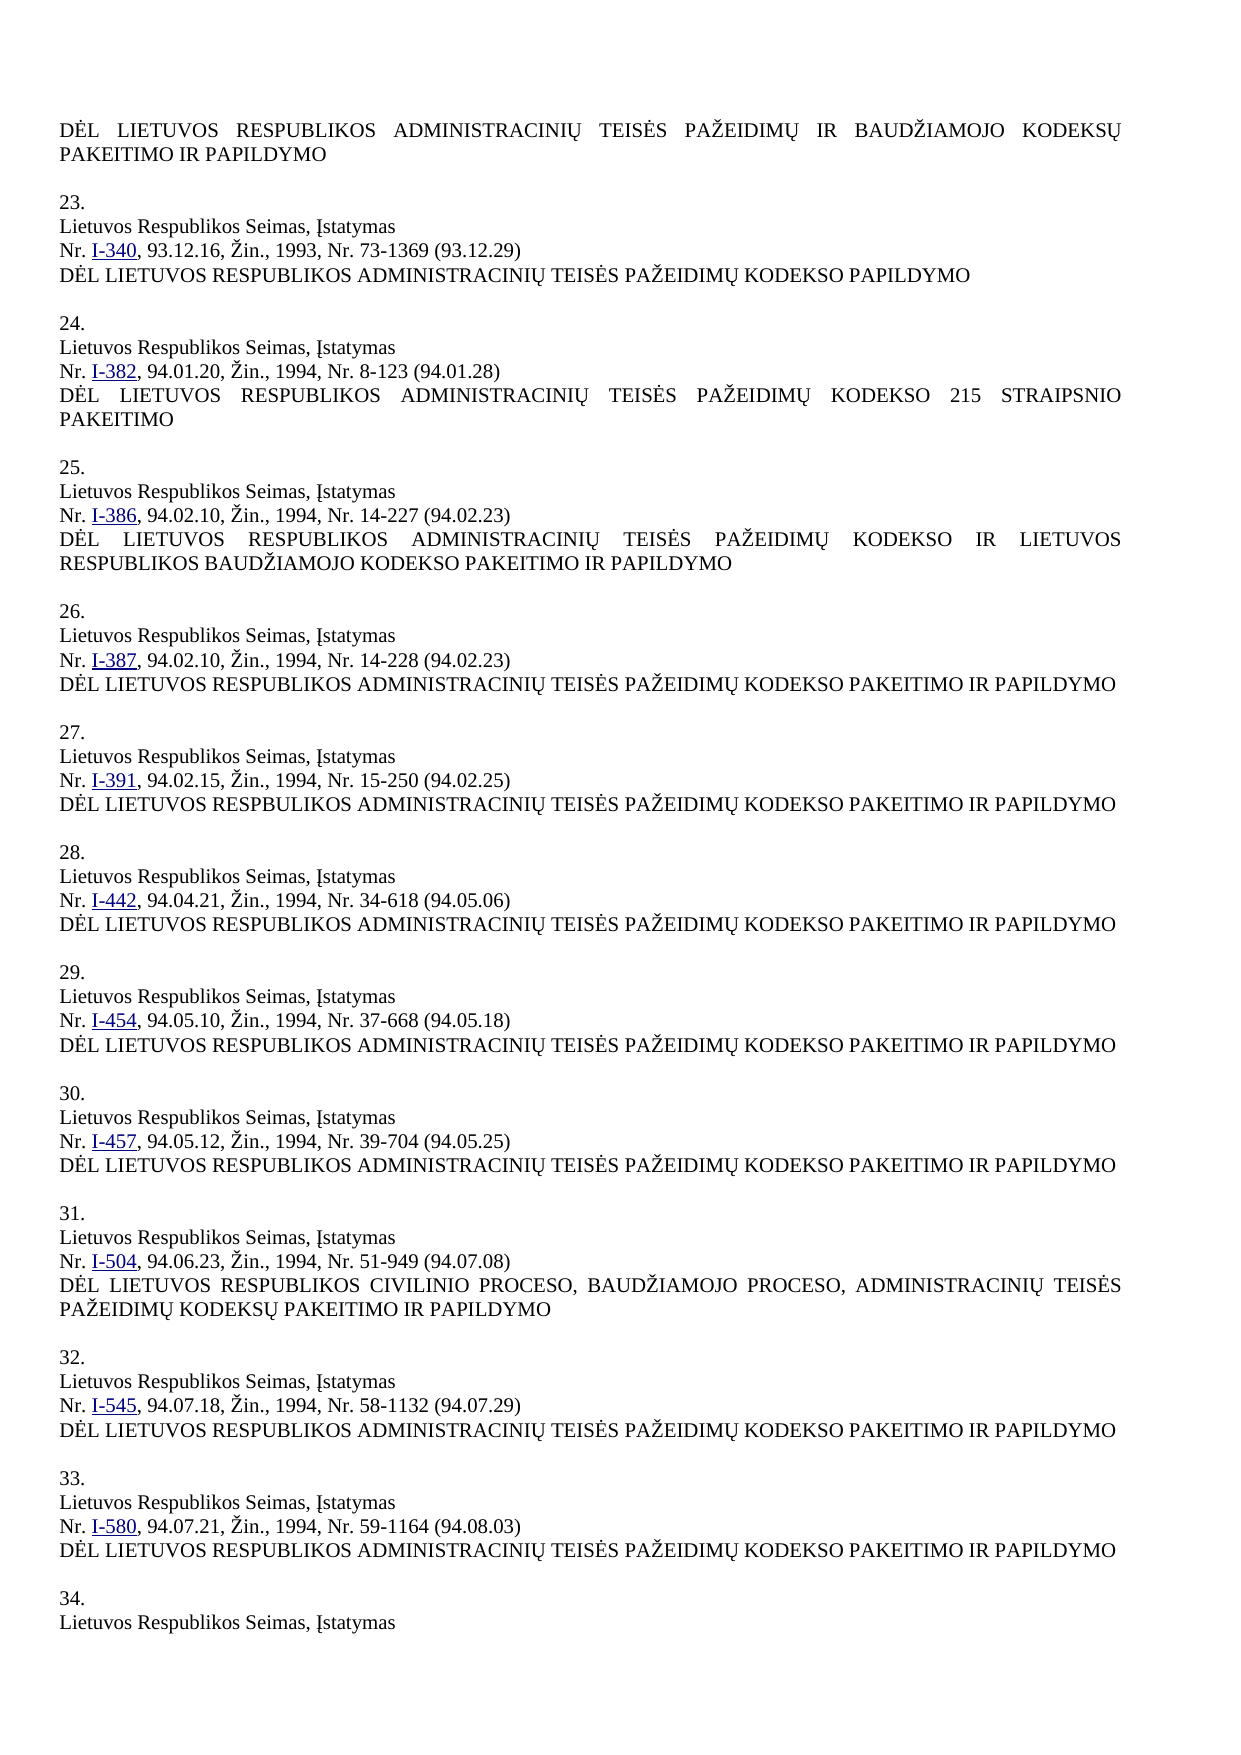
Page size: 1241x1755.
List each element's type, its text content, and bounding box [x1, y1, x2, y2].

text DĖL LIETUVOS RESPUBLIKOS ADMINISTRACINIŲ TEISĖS PAŽEIDIMŲ KODEKSO PAKEITIMO IR PAPILDYMO [59, 1153, 1122, 1177]
text DĖL LIETUVOS RESPUBLIKOS ADMINISTRACINIŲ TEISĖS PAŽEIDIMŲ KODEKSO PAKEITIMO IR PAPILDYMO [59, 912, 1122, 936]
text DĖL LIETUVOS RESPUBLIKOS ADMINISTRACINIŲ TEISĖS PAŽEIDIMŲ KODEKSO PAKEITIMO IR PAPILDYMO [59, 1032, 1122, 1057]
text Lietuvos Respublikos Seimas, Įstatymas [59, 1369, 1122, 1393]
text 33. [59, 1466, 1122, 1490]
text Lietuvos Respublikos Seimas, Įstatymas [59, 864, 1122, 888]
text Nr. I-545, 94.07.18, Žin., 1994, Nr. 58-1132 (94.07.29) [59, 1393, 1122, 1417]
text 34. [59, 1586, 1122, 1610]
text DĖL LIETUVOS RESPUBLIKOS ADMINISTRACINIŲ TEISĖS PAŽEIDIMŲ KODEKSO IR LIETUVOS RESPUBLIKOS BAUDŽIAMOJO KODEKSO PAKEITIMO IR PAPILDYMO [59, 527, 1122, 575]
text Lietuvos Respublikos Seimas, Įstatymas [59, 1105, 1122, 1129]
text DĖL LIETUVOS RESPUBLIKOS ADMINISTRACINIŲ TEISĖS PAŽEIDIMŲ KODEKSO PAPILDYMO [59, 262, 1122, 287]
text 28. [59, 840, 1122, 864]
text DĖL LIETUVOS RESPUBLIKOS ADMINISTRACINIŲ TEISĖS PAŽEIDIMŲ KODEKSO PAKEITIMO IR PAPILDYMO [59, 1417, 1122, 1442]
text Lietuvos Respublikos Seimas, Įstatymas [59, 623, 1122, 647]
text 30. [59, 1081, 1122, 1105]
text 25. [59, 455, 1122, 479]
text 26. [59, 599, 1122, 623]
text Lietuvos Respublikos Seimas, Įstatymas [59, 984, 1122, 1008]
text Lietuvos Respublikos Seimas, Įstatymas [59, 1490, 1122, 1514]
text Nr. I-391, 94.02.15, Žin., 1994, Nr. 15-250 (94.02.25) [59, 768, 1122, 792]
text 29. [59, 960, 1122, 984]
text Nr. I-454, 94.05.10, Žin., 1994, Nr. 37-668 (94.05.18) [59, 1008, 1122, 1032]
text Lietuvos Respublikos Seimas, Įstatymas [59, 214, 1122, 238]
text Nr. I-580, 94.07.21, Žin., 1994, Nr. 59-1164 (94.08.03) [59, 1514, 1122, 1538]
text 32. [59, 1345, 1122, 1369]
text Nr. I-386, 94.02.10, Žin., 1994, Nr. 14-227 (94.02.23) [59, 503, 1122, 527]
text Nr. I-504, 94.06.23, Žin., 1994, Nr. 51-949 (94.07.08) [59, 1249, 1122, 1273]
text Nr. I-442, 94.04.21, Žin., 1994, Nr. 34-618 (94.05.06) [59, 888, 1122, 912]
text Lietuvos Respublikos Seimas, Įstatymas [59, 1225, 1122, 1249]
text Nr. I-387, 94.02.10, Žin., 1994, Nr. 14-228 (94.02.23) [59, 647, 1122, 672]
text Lietuvos Respublikos Seimas, Įstatymas [59, 1610, 1122, 1634]
text DĖL LIETUVOS RESPUBLIKOS ADMINISTRACINIŲ TEISĖS PAŽEIDIMŲ KODEKSO PAKEITIMO IR PAPILDYMO [59, 1538, 1122, 1562]
text 31. [59, 1201, 1122, 1225]
text DĖL LIETUVOS RESPBULIKOS ADMINISTRACINIŲ TEISĖS PAŽEIDIMŲ KODEKSO PAKEITIMO IR PAPILDYMO [59, 792, 1122, 816]
text DĖL LIETUVOS RESPUBLIKOS ADMINISTRACINIŲ TEISĖS PAŽEIDIMŲ IR BAUDŽIAMOJO KODEKSŲ PAKEITIMO IR PAPILDYMO [59, 118, 1122, 166]
text Nr. I-340, 93.12.16, Žin., 1993, Nr. 73-1369 (93.12.29) [59, 238, 1122, 262]
text Lietuvos Respublikos Seimas, Įstatymas [59, 744, 1122, 768]
text DĖL LIETUVOS RESPUBLIKOS CIVILINIO PROCESO, BAUDŽIAMOJO PROCESO, ADMINISTRACINIŲ TEISĖS PAŽEIDIMŲ KODEKSŲ PAKEITIMO IR PAPILDYMO [59, 1273, 1122, 1321]
text Nr. I-382, 94.01.20, Žin., 1994, Nr. 8-123 (94.01.28) [59, 359, 1122, 383]
text 24. [59, 311, 1122, 335]
text DĖL LIETUVOS RESPUBLIKOS ADMINISTRACINIŲ TEISĖS PAŽEIDIMŲ KODEKSO PAKEITIMO IR PAPILDYMO [59, 672, 1122, 696]
text Lietuvos Respublikos Seimas, Įstatymas [59, 479, 1122, 503]
text Nr. I-457, 94.05.12, Žin., 1994, Nr. 39-704 (94.05.25) [59, 1129, 1122, 1153]
text 27. [59, 720, 1122, 744]
text DĖL LIETUVOS RESPUBLIKOS ADMINISTRACINIŲ TEISĖS PAŽEIDIMŲ KODEKSO 215 STRAIPSNIO PAKEITIMO [59, 383, 1122, 431]
text 23. [59, 190, 1122, 214]
text Lietuvos Respublikos Seimas, Įstatymas [59, 335, 1122, 359]
